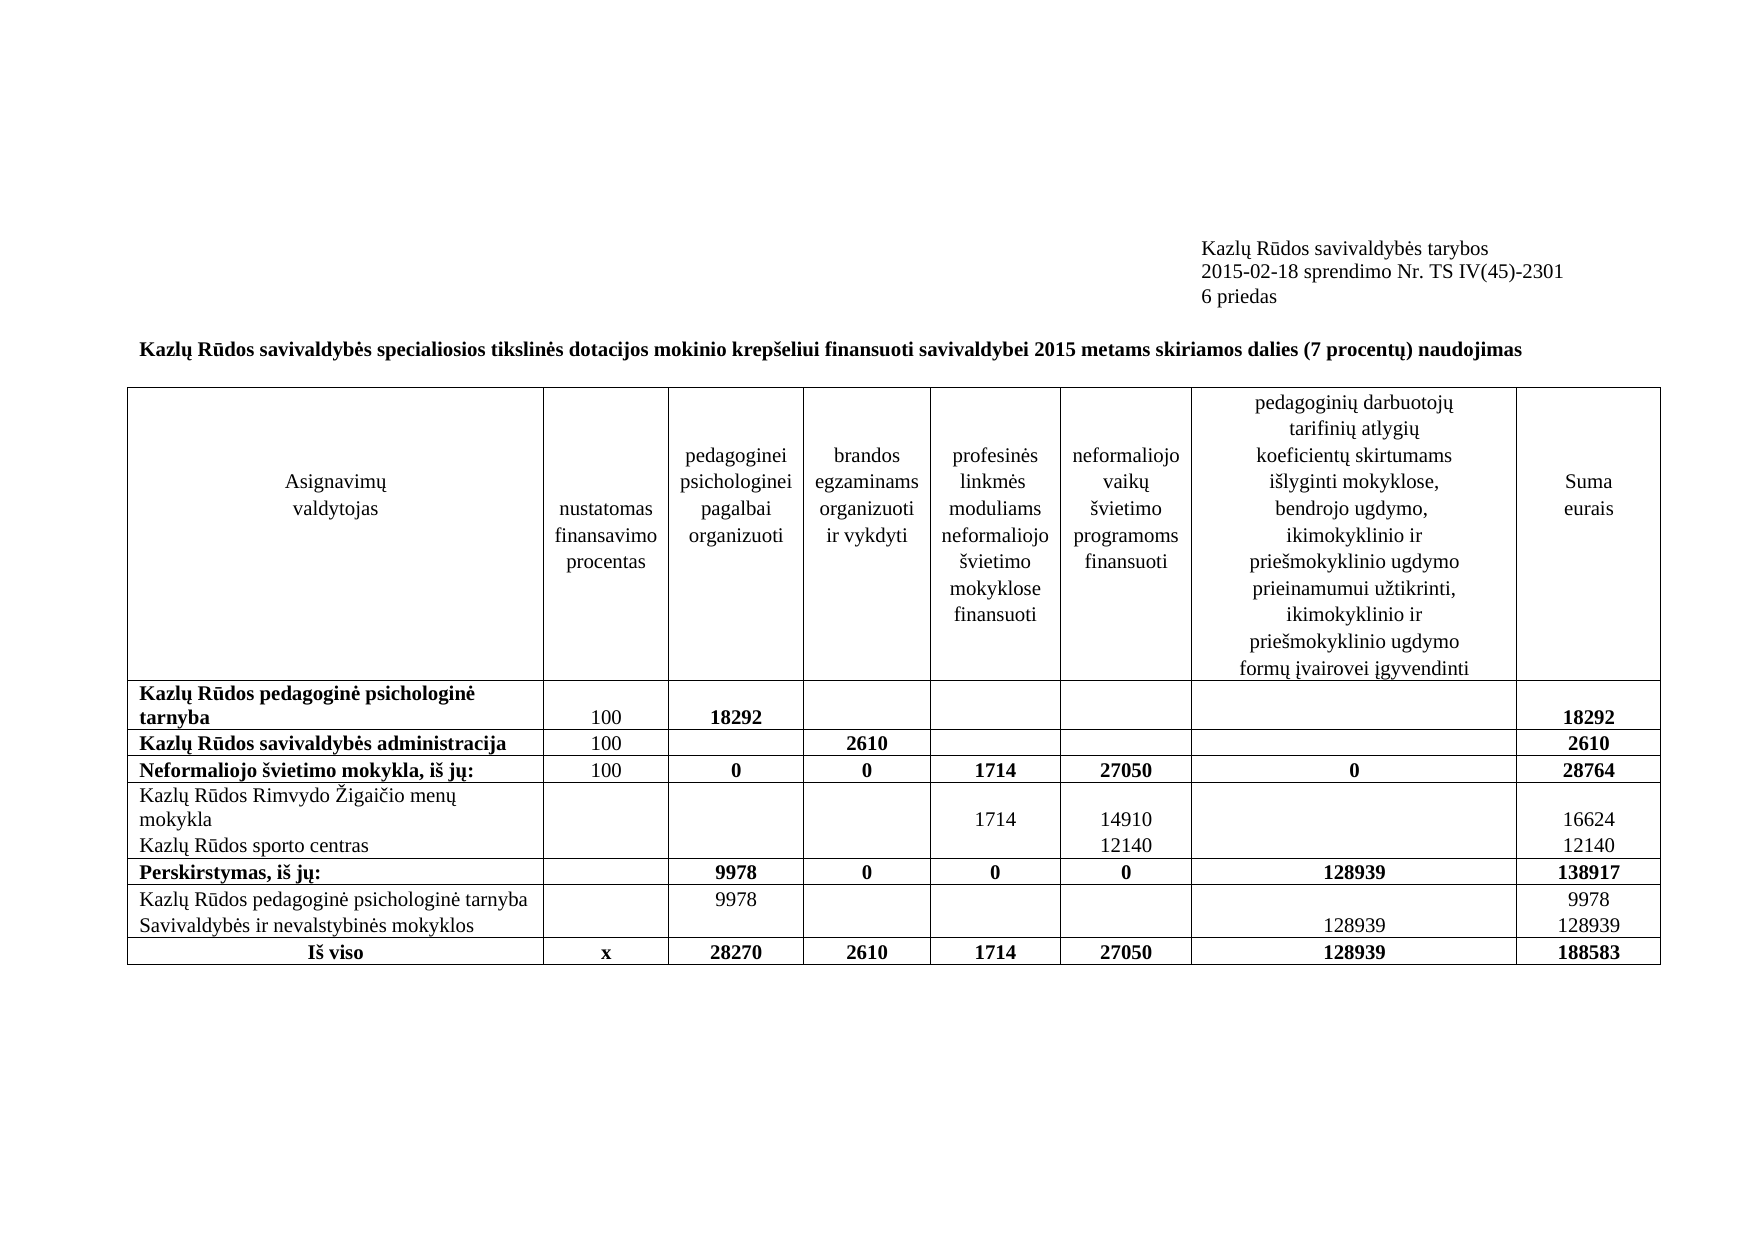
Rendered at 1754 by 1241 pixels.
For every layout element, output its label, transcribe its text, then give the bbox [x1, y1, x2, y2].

table_cell egzaminams [804, 467, 930, 493]
table_cell bendrojo ugdymo, [1192, 494, 1516, 520]
table_cell [669, 730, 803, 755]
table_cell 2610 [804, 730, 930, 755]
table_cell 9978 [1517, 885, 1660, 911]
table_cell 18292 [669, 681, 803, 729]
table_header [128, 308, 543, 334]
table_cell [1661, 600, 1685, 626]
table_cell [1661, 858, 1685, 884]
table_cell [804, 361, 930, 387]
table_cell [804, 653, 930, 679]
table_cell [1661, 520, 1685, 547]
table_cell [804, 831, 930, 857]
table_cell 18292 [1517, 681, 1660, 729]
table_cell [1061, 600, 1191, 626]
table_cell Savivaldybės ir nevalstybinės mokyklos [128, 911, 543, 937]
table_cell 1714 [931, 756, 1060, 782]
table_cell [1060, 361, 1192, 387]
table_header [1192, 308, 1517, 334]
table_cell [1192, 730, 1516, 755]
table_cell Neformaliojo švietimo mokykla, iš jų: [128, 756, 543, 782]
table_cell [1661, 831, 1685, 857]
table_cell [1661, 361, 1685, 387]
table_cell [1517, 653, 1660, 679]
table_cell [1192, 783, 1516, 831]
table_cell švietimo [1061, 494, 1191, 520]
table_cell brandos [804, 440, 930, 467]
table_cell Suma [1517, 467, 1660, 493]
table_cell [1517, 361, 1661, 387]
table_cell moduliams [931, 494, 1060, 520]
table_cell [931, 885, 1060, 911]
table_cell [931, 681, 1060, 729]
table_cell 0 [1192, 756, 1516, 782]
table_cell [804, 885, 930, 911]
table_cell pedagoginių darbuotojų [1192, 388, 1516, 414]
table_cell 2610 [1517, 730, 1660, 755]
table_cell vaikų [1061, 467, 1191, 493]
table_cell 128939 [1192, 859, 1516, 884]
table_cell [1661, 494, 1685, 520]
table_cell [1061, 911, 1191, 937]
table_cell [931, 653, 1060, 679]
table_cell priešmokyklinio ugdymo [1192, 547, 1516, 573]
table_cell [128, 361, 543, 387]
table_cell Kazlų Rūdos pedagoginė psichologinė tarnyba [128, 885, 543, 911]
table_cell [1661, 387, 1685, 414]
table_cell [544, 573, 668, 600]
table_cell 12140 [1517, 831, 1660, 857]
table_cell 12140 [1061, 831, 1191, 857]
table_cell [1661, 755, 1685, 782]
table_cell [931, 388, 1060, 414]
table_cell finansuoti [931, 600, 1060, 626]
table_cell [669, 911, 803, 937]
table_cell programoms [1061, 520, 1191, 547]
table_cell psichologinei [669, 467, 803, 493]
table_cell x [544, 938, 668, 964]
table_cell [1661, 626, 1685, 653]
table_cell 1714 [931, 783, 1060, 831]
table_cell Kazlų Rūdos pedagoginė psichologinė tarnyba [128, 681, 543, 729]
table_cell priešmokyklinio ugdymo [1192, 626, 1516, 653]
table_cell [1661, 782, 1685, 831]
table_header [669, 308, 803, 334]
text Kazlų Rūdos savivaldybės tarybos [128, 235, 1636, 259]
table_cell prieinamumui užtikrinti, [1192, 573, 1516, 600]
table_cell [1192, 831, 1516, 857]
table_cell švietimo [931, 547, 1060, 573]
table_cell pagalbai [669, 494, 803, 520]
table_cell 1714 [931, 938, 1060, 964]
table_cell mokyklose [931, 573, 1060, 600]
table_cell [804, 414, 930, 440]
table_cell [1661, 937, 1685, 964]
table_cell 100 [544, 756, 668, 782]
table_cell 0 [669, 756, 803, 782]
table_cell [804, 547, 930, 573]
table_header [930, 308, 1060, 334]
table_cell [128, 600, 543, 626]
table_cell [1061, 388, 1191, 414]
table_cell neformaliojo [1061, 440, 1191, 467]
table_cell 14910 [1061, 783, 1191, 831]
table_cell finansuoti [1061, 547, 1191, 573]
table_cell 0 [804, 859, 930, 884]
table_cell 2610 [804, 938, 930, 964]
table_cell [544, 831, 668, 857]
table_cell organizuoti [669, 520, 803, 547]
table_cell [544, 626, 668, 653]
table_cell [1661, 911, 1685, 937]
table_cell procentas [544, 547, 668, 573]
table_cell [804, 783, 930, 831]
table_cell valdytojas [128, 494, 543, 520]
table_cell [544, 859, 668, 884]
table_cell [128, 626, 543, 653]
table_cell ikimokyklinio ir [1192, 600, 1516, 626]
table_cell [1061, 414, 1191, 440]
table_cell Perskirstymas, iš jų: [128, 859, 543, 884]
table_cell [128, 547, 543, 573]
table_cell [1661, 729, 1685, 755]
table_cell [669, 653, 803, 679]
table_header [804, 308, 930, 334]
table_cell [804, 573, 930, 600]
table_cell [128, 573, 543, 600]
table_cell 100 [544, 681, 668, 729]
table_cell organizuoti [804, 494, 930, 520]
table_cell 128939 [1192, 911, 1516, 937]
table_cell linkmės [931, 467, 1060, 493]
table_cell [544, 388, 668, 414]
table_cell ir vykdyti [804, 520, 930, 547]
table_cell [1517, 440, 1660, 467]
table_cell [1661, 414, 1685, 440]
table_cell [804, 911, 930, 937]
table_cell [669, 547, 803, 573]
table_cell [931, 831, 1060, 857]
table_cell pedagoginei [669, 440, 803, 467]
table_cell [1517, 547, 1660, 573]
table_cell 128939 [1192, 938, 1516, 964]
table_cell profesinės [931, 440, 1060, 467]
table_cell 138917 [1517, 859, 1660, 884]
table_cell [1517, 573, 1660, 600]
text 6 priedas [128, 283, 1636, 308]
table_cell išlyginti mokyklose, [1192, 467, 1516, 493]
table_cell [1192, 361, 1517, 387]
table_cell 128939 [1517, 911, 1660, 937]
table_cell [544, 467, 668, 493]
table_cell [669, 361, 803, 387]
table_cell [1661, 573, 1685, 600]
table_cell 27050 [1061, 938, 1191, 964]
table_cell [544, 653, 668, 679]
table_cell [669, 573, 803, 600]
table_header [1517, 308, 1661, 334]
table_cell [128, 414, 543, 440]
table_header [543, 308, 669, 334]
table_cell tarifinių atlygių [1192, 414, 1516, 440]
table_cell [669, 783, 803, 831]
table_cell [804, 626, 930, 653]
table_cell 27050 [1061, 756, 1191, 782]
table_cell 16624 [1517, 783, 1660, 831]
table_cell finansavimo [544, 520, 668, 547]
table_cell [1192, 885, 1516, 911]
table_cell [544, 911, 668, 937]
table_cell [1661, 884, 1685, 911]
table_cell [931, 414, 1060, 440]
table_cell 28764 [1517, 756, 1660, 782]
table_cell [669, 600, 803, 626]
table_cell [1661, 653, 1685, 679]
table_cell [930, 361, 1060, 387]
table_cell [128, 653, 543, 679]
table_cell [804, 600, 930, 626]
table_cell [669, 831, 803, 857]
text 2015-02-18 sprendimo Nr. TS IV(45)-2301 [128, 259, 1636, 283]
table_cell [1061, 730, 1191, 755]
table_cell neformaliojo [931, 520, 1060, 547]
table_cell formų įvairovei įgyvendinti [1192, 653, 1516, 679]
table_cell nustatomas [544, 494, 668, 520]
table_cell [669, 626, 803, 653]
table_cell [1061, 573, 1191, 600]
table_cell [544, 783, 668, 831]
table_cell Asignavimų [128, 467, 543, 493]
table_cell koeficientų skirtumams [1192, 440, 1516, 467]
table_cell [931, 626, 1060, 653]
table_cell 0 [1061, 859, 1191, 884]
table_cell [1661, 680, 1685, 729]
table_cell eurais [1517, 494, 1660, 520]
table_cell [543, 361, 669, 387]
table_cell [128, 440, 543, 467]
table_cell [544, 440, 668, 467]
table_cell Kazlų Rūdos savivaldybės administracija [128, 730, 543, 755]
table_cell [544, 600, 668, 626]
table_cell Kazlų Rūdos sporto centras [128, 831, 543, 857]
table_cell 9978 [669, 859, 803, 884]
table_cell [669, 414, 803, 440]
table_cell [669, 388, 803, 414]
table_cell 0 [931, 859, 1060, 884]
table_cell Kazlų Rūdos savivaldybės specialiosios tikslinės dotacijos mokinio krepšeliui finansuoti savivaldybei 2015 metams skiriamos dalies (7 procentų) naudojimas [128, 334, 1661, 361]
table_cell [931, 730, 1060, 755]
table_cell [1661, 547, 1685, 573]
table_cell [544, 414, 668, 440]
table_cell [128, 520, 543, 547]
table_cell [1517, 388, 1660, 414]
table_cell [804, 681, 930, 729]
table_cell [931, 911, 1060, 937]
table_cell Iš viso [128, 938, 543, 964]
table_cell [1061, 653, 1191, 679]
table_cell [1061, 885, 1191, 911]
table_cell 0 [804, 756, 930, 782]
table_cell ikimokyklinio ir [1192, 520, 1516, 547]
table_header [1661, 308, 1685, 334]
table_cell [1517, 520, 1660, 547]
table_cell 28270 [669, 938, 803, 964]
table_cell [1661, 440, 1685, 467]
table_cell [128, 388, 543, 414]
table_cell 9978 [669, 885, 803, 911]
table_cell [1661, 334, 1685, 361]
table_cell [804, 388, 930, 414]
table_cell [1517, 414, 1660, 440]
table_cell [1192, 681, 1516, 729]
table_cell [1517, 626, 1660, 653]
table_cell [544, 885, 668, 911]
table_cell [1061, 681, 1191, 729]
table_cell 188583 [1517, 938, 1660, 964]
table_cell [1661, 467, 1685, 493]
table_cell Kazlų Rūdos Rimvydo Žigaičio menų mokykla [128, 783, 543, 831]
table_header [1060, 308, 1192, 334]
table_cell 100 [544, 730, 668, 755]
table_cell [1517, 600, 1660, 626]
table_cell [1061, 626, 1191, 653]
